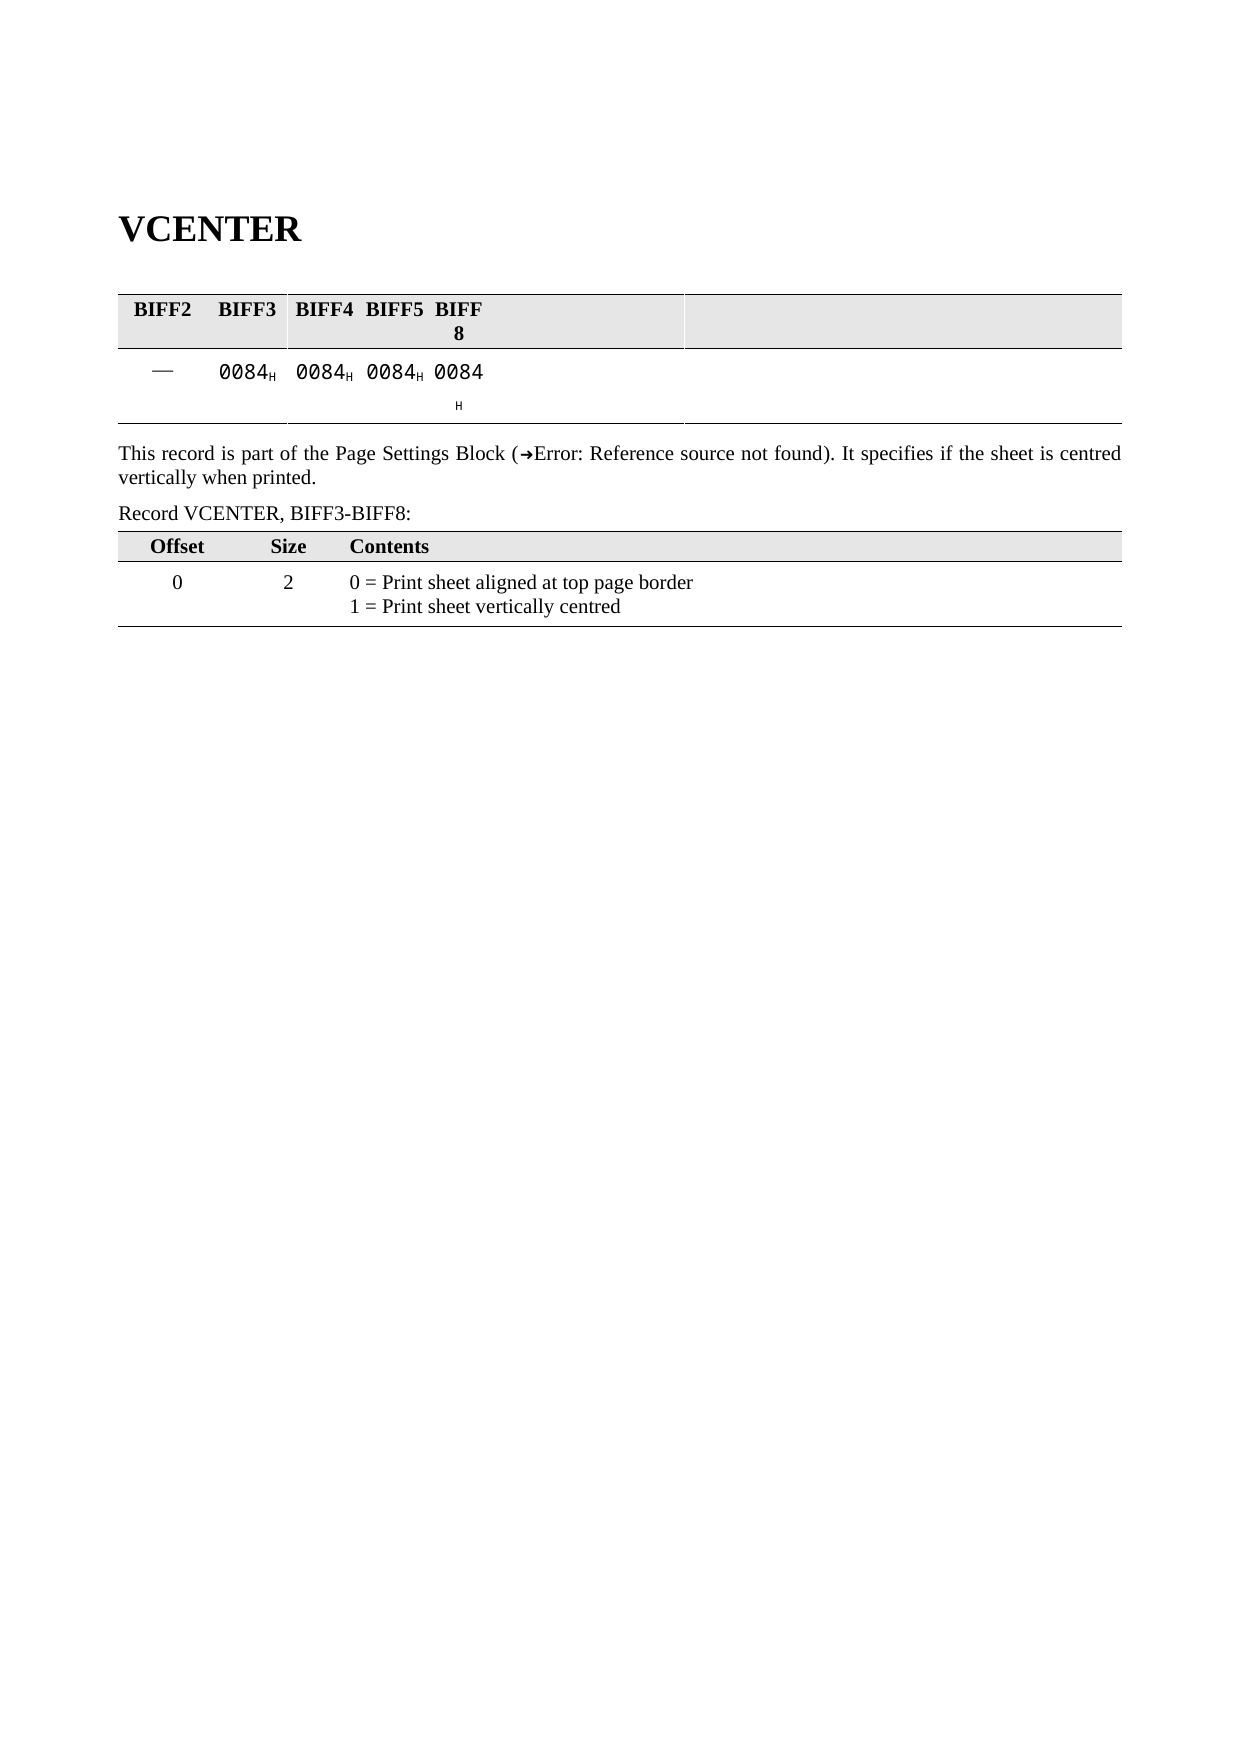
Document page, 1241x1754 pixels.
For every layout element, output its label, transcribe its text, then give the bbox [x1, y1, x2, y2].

table_header [596, 295, 642, 348]
table_header [685, 295, 1122, 348]
table_header BIFF2 [118, 295, 207, 348]
table_cell [545, 349, 596, 423]
table_cell 0084H [428, 349, 489, 423]
table_cell 0084H [361, 349, 428, 423]
text Record VCENTER, BIFF3-BIFF8: [118, 501, 1122, 525]
table_header Size [236, 532, 340, 561]
table_header BIFF5 [361, 295, 428, 348]
table_cell 0084H [207, 349, 287, 423]
text This record is part of the Page Settings Block (➜4.4). It specifies if the sheet is centred vertically when printed. [118, 441, 1122, 489]
table_cell [489, 349, 545, 423]
table_header BIFF3 [207, 295, 287, 348]
table_header Contents [340, 532, 1122, 561]
table_header [545, 295, 596, 348]
table_header Offset [118, 532, 236, 561]
table_cell 0084H [288, 349, 361, 423]
table_header [489, 295, 545, 348]
table_cell [642, 349, 684, 423]
table_cell 0 = Print sheet aligned at top page border 1 = Print sheet vertically centred [340, 562, 1122, 626]
table_cell 0 [118, 562, 236, 626]
table_header BIFF8 [428, 295, 489, 348]
table_cell [685, 349, 1122, 423]
subtitle VCENTER [118, 207, 1122, 250]
table_header BIFF4 [288, 295, 361, 348]
table_cell [596, 349, 642, 423]
table_cell — [118, 349, 207, 423]
table_cell 2 [236, 562, 340, 626]
table_header [642, 295, 684, 348]
